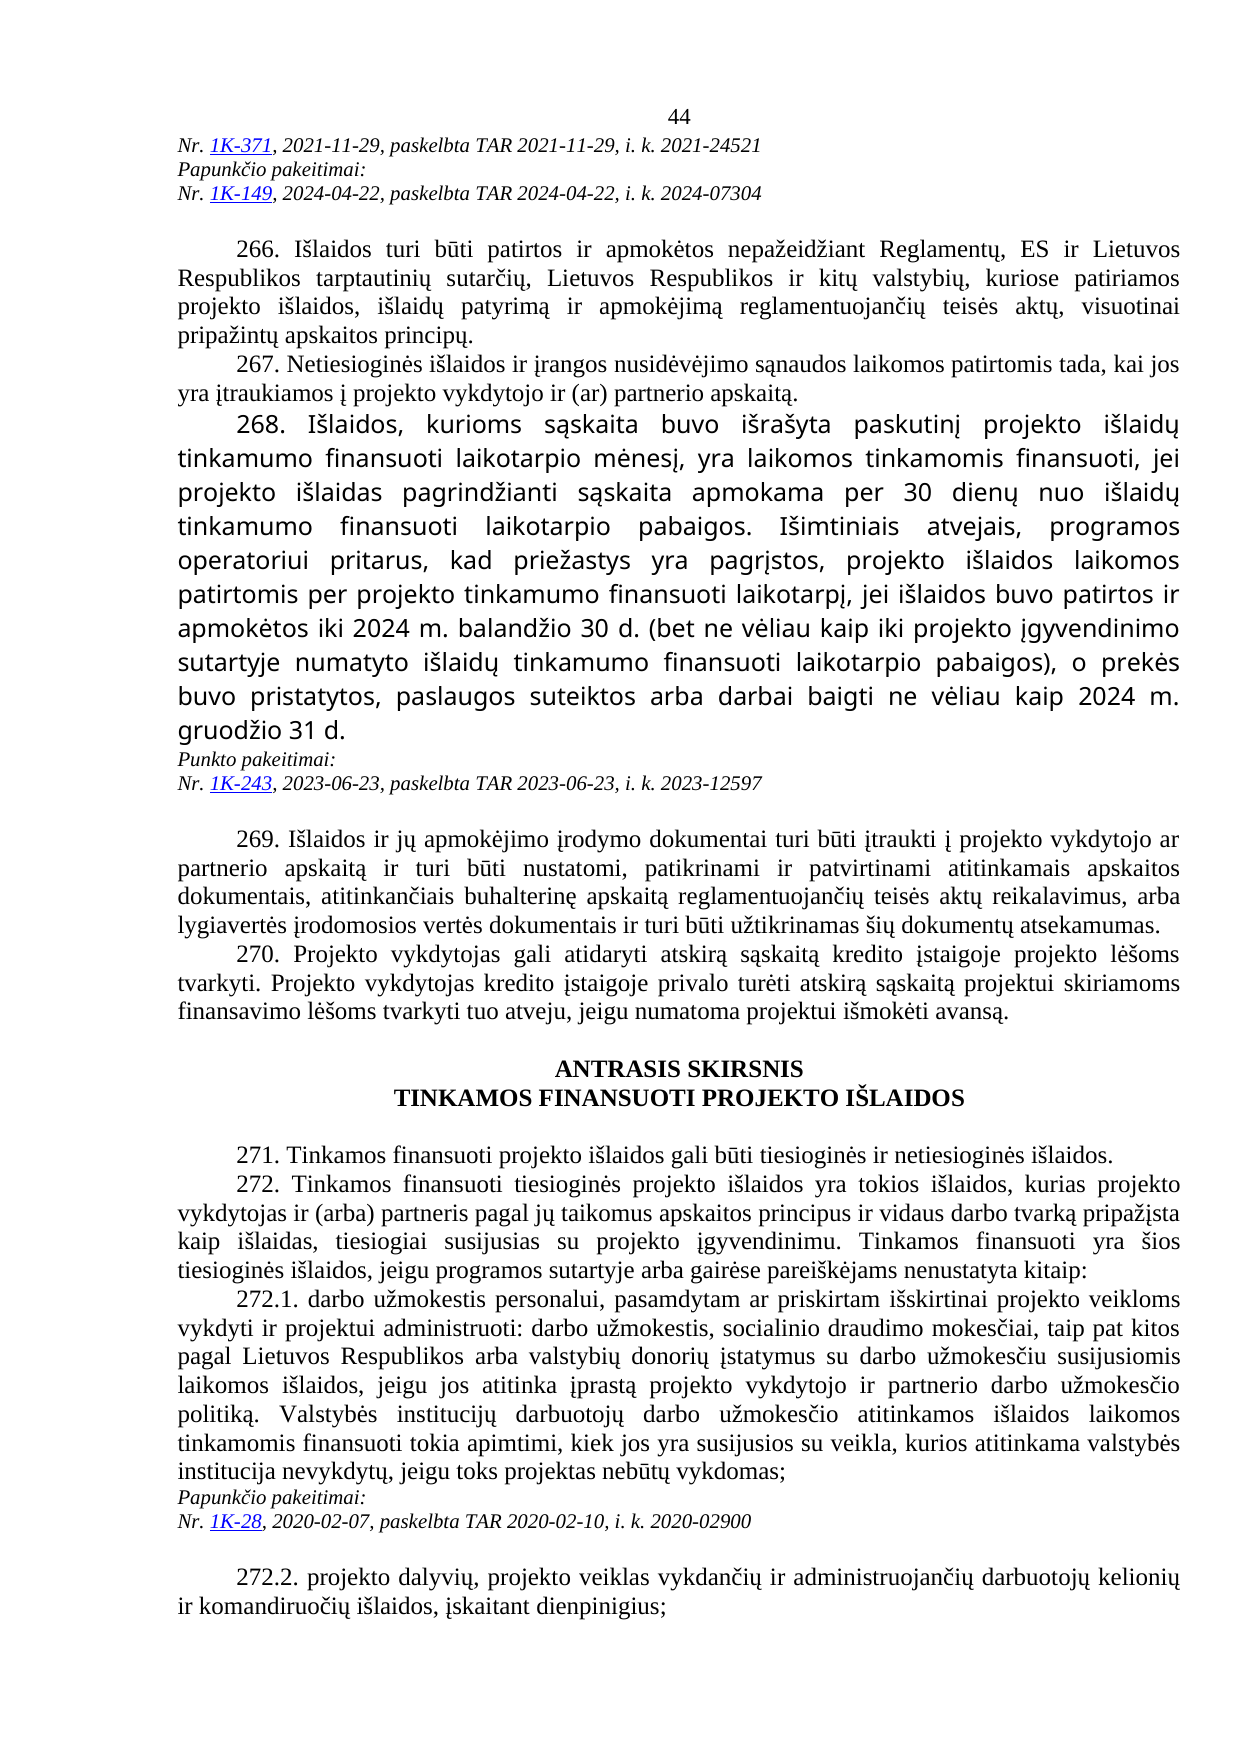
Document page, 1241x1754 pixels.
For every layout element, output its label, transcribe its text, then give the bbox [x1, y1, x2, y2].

text Nr. 1K-371, 2021-11-29, paskelbta TAR 2021-11-29, i. k. 2021-24521 [177, 133, 1181, 157]
text 268. Išlaidos, kurioms sąskaita buvo išrašyta paskutinį projekto išlaidų tinkamumo finansuoti laikotarpio mėnesį, yra laikomos tinkamomis finansuoti, jei projekto išlaidas pagrindžianti sąskaita apmokama per 30 dienų nuo išlaidų tinkamumo finansuoti laikotarpio pabaigos. Išimtiniais atvejais, programos operatoriui pritarus, kad priežastys yra pagrįstos, projekto išlaidos laikomos patirtomis per projekto tinkamumo finansuoti laikotarpį, jei išlaidos buvo patirtos ir apmokėtos iki 2024 m. balandžio 30 d. (bet ne vėliau kaip iki projekto įgyvendinimo sutartyje numatyto išlaidų tinkamumo finansuoti laikotarpio pabaigos), o prekės buvo pristatytos, paslaugos suteiktos arba darbai baigti ne vėliau kaip 2024 m. gruodžio 31 d. [177, 406, 1181, 747]
text ANTRASIS SKIRSNIS [177, 1054, 1181, 1083]
text 266. Išlaidos turi būti patirtos ir apmokėtos nepažeidžiant Reglamentų, ES ir Lietuvos Respublikos tarptautinių sutarčių, Lietuvos Respublikos ir kitų valstybių, kuriose patiriamos projekto išlaidos, išlaidų patyrimą ir apmokėjimą reglamentuojančių teisės aktų, visuotinai pripažintų apskaitos principų. [177, 234, 1181, 349]
text 270. Projekto vykdytojas gali atidaryti atskirą sąskaitą kredito įstaigoje projekto lėšoms tvarkyti. Projekto vykdytojas kredito įstaigoje privalo turėti atskirą sąskaitą projektui skiriamoms finansavimo lėšoms tvarkyti tuo atveju, jeigu numatoma projektui išmokėti avansą. [177, 939, 1181, 1025]
text Punkto pakeitimai: [177, 747, 1181, 771]
text 272. Tinkamos finansuoti tiesioginės projekto išlaidos yra tokios išlaidos, kurias projekto vykdytojas ir (arba) partneris pagal jų taikomus apskaitos principus ir vidaus darbo tvarką pripažįsta kaip išlaidas, tiesiogiai susijusias su projekto įgyvendinimu. Tinkamos finansuoti yra šios tiesioginės išlaidos, jeigu programos sutartyje arba gairėse pareiškėjams nenustatyta kitaip: [177, 1169, 1181, 1284]
text Papunkčio pakeitimai: [177, 1485, 1181, 1509]
text 272.1. darbo užmokestis personalui, pasamdytam ar priskirtam išskirtinai projekto veikloms vykdyti ir projektui administruoti: darbo užmokestis, socialinio draudimo mokesčiai, taip pat kitos pagal Lietuvos Respublikos arba valstybių donorių įstatymus su darbo užmokesčiu susijusiomis laikomos išlaidos, jeigu jos atitinka įprastą projekto vykdytojo ir partnerio darbo užmokesčio politiką. Valstybės institucijų darbuotojų darbo užmokesčio atitinkamos išlaidos laikomos tinkamomis finansuoti tokia apimtimi, kiek jos yra susijusios su veikla, kurios atitinkama valstybės institucija nevykdytų, jeigu toks projektas nebūtų vykdomas; [177, 1284, 1181, 1485]
text 272.2. projekto dalyvių, projekto veiklas vykdančių ir administruojančių darbuotojų kelionių ir komandiruočių išlaidos, įskaitant dienpinigius; [177, 1562, 1181, 1619]
text 271. Tinkamos finansuoti projekto išlaidos gali būti tiesioginės ir netiesioginės išlaidos. [177, 1140, 1181, 1169]
text 267. Netiesioginės išlaidos ir įrangos nusidėvėjimo sąnaudos laikomos patirtomis tada, kai jos yra įtraukiamos į projekto vykdytojo ir (ar) partnerio apskaitą. [177, 349, 1181, 406]
text Nr. 1K-243, 2023-06-23, paskelbta TAR 2023-06-23, i. k. 2023-12597 [177, 771, 1181, 795]
text Papunkčio pakeitimai: [177, 157, 1181, 181]
text Nr. 1K-28, 2020-02-07, paskelbta TAR 2020-02-10, i. k. 2020-02900 [177, 1509, 1181, 1533]
text TINKAMOS FINANSUOTI PROJEKTO IŠLAIDOS [177, 1083, 1181, 1111]
text 269. Išlaidos ir jų apmokėjimo įrodymo dokumentai turi būti įtraukti į projekto vykdytojo ar partnerio apskaitą ir turi būti nustatomi, patikrinami ir patvirtinami atitinkamais apskaitos dokumentais, atitinkančiais buhalterinę apskaitą reglamentuojančių teisės aktų reikalavimus, arba lygiavertės įrodomosios vertės dokumentais ir turi būti užtikrinamas šių dokumentų atsekamumas. [177, 824, 1181, 939]
text Nr. 1K-149, 2024-04-22, paskelbta TAR 2024-04-22, i. k. 2024-07304 [177, 181, 1181, 205]
